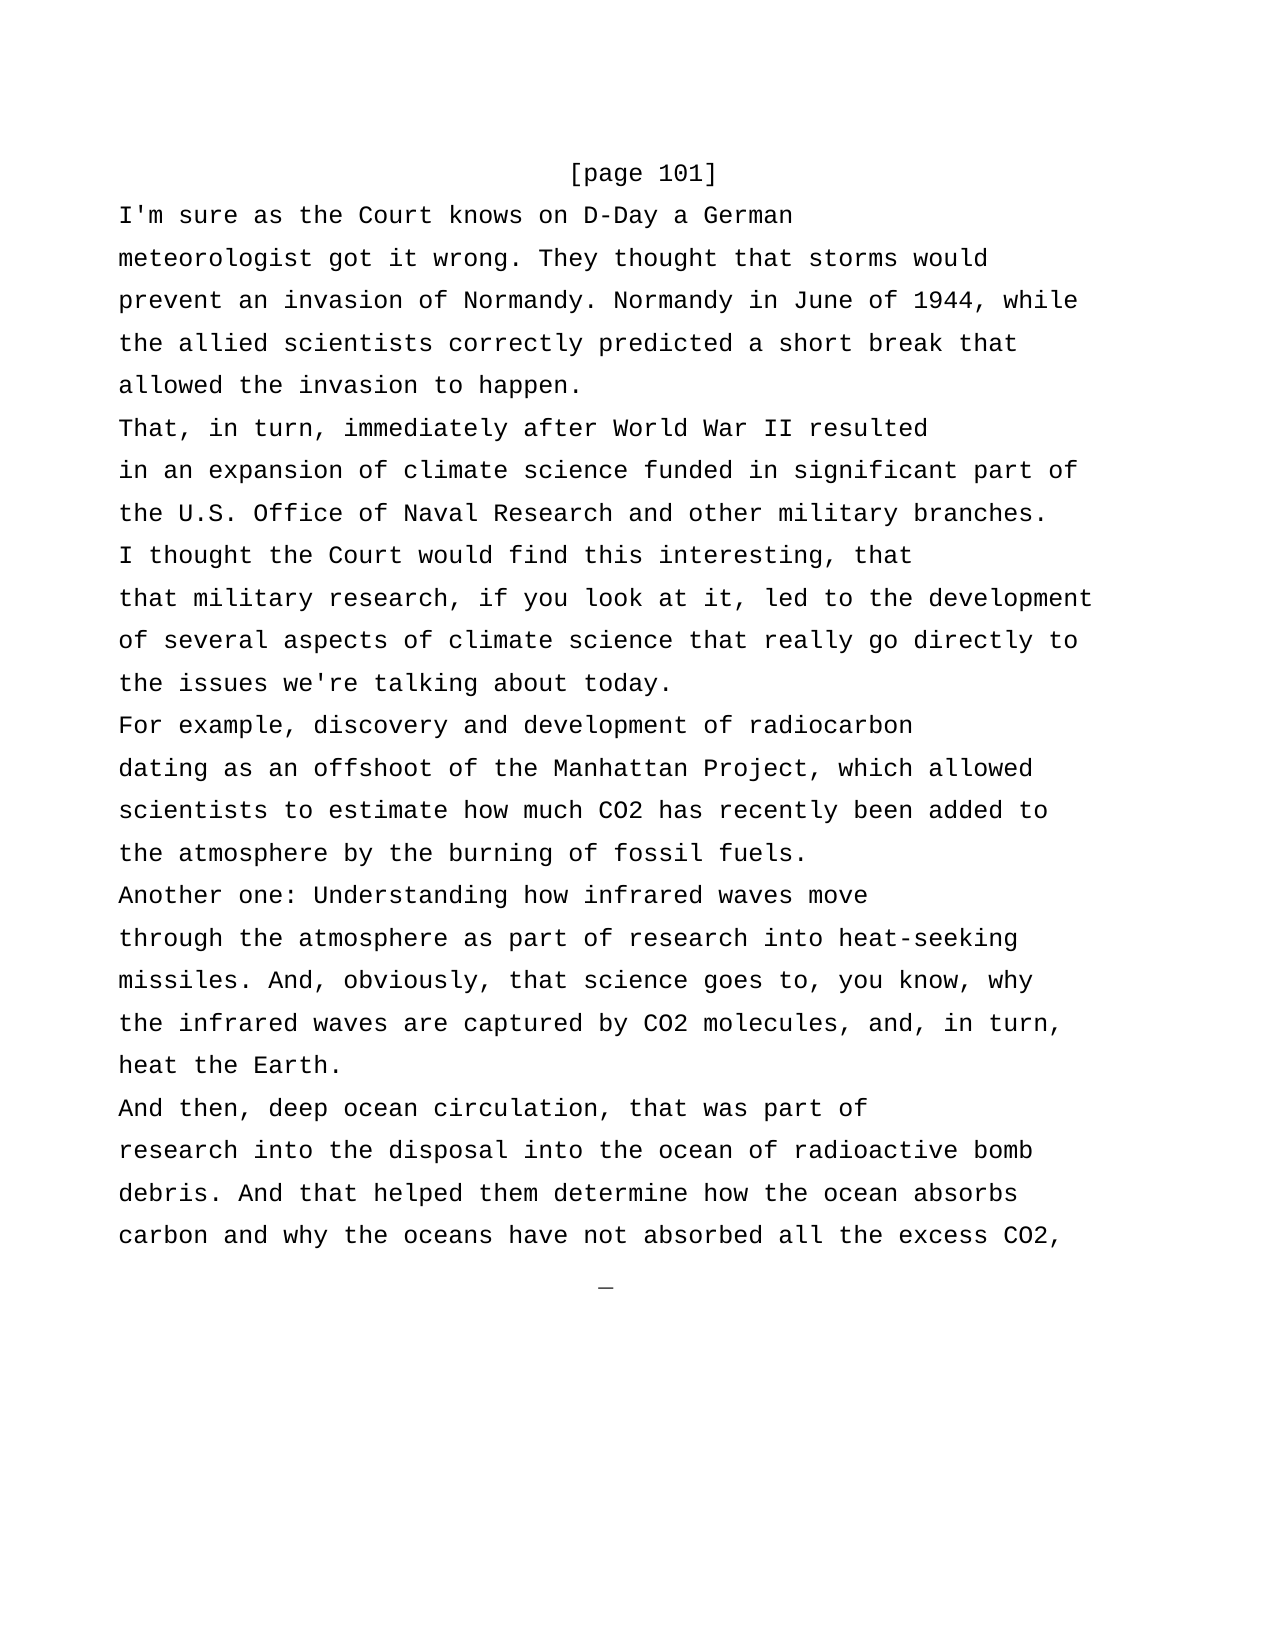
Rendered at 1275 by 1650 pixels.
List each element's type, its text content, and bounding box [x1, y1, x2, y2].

text that military research, if you look at it, led to the development [118, 586, 1157, 614]
text missiles. And, obviously, that science goes to, you know, why [118, 968, 1157, 996]
text carbon and why the oceans have not absorbed all the excess CO2, [118, 1223, 1157, 1251]
text [page 101] [118, 161, 1157, 189]
text the U.S. Office of Naval Research and other military branches. [118, 501, 1157, 529]
text the infrared waves are captured by CO2 molecules, and, in turn, [118, 1011, 1157, 1039]
text dating as an offshoot of the Manhattan Project, which allowed [118, 756, 1157, 784]
text meteorologist got it wrong. They thought that storms would [118, 246, 1157, 274]
text of several aspects of climate science that really go directly to [118, 628, 1157, 656]
text For example, discovery and development of radiocarbon [118, 713, 1157, 741]
text in an expansion of climate science funded in significant part of [118, 458, 1157, 486]
text the allied scientists correctly predicted a short break that [118, 331, 1157, 359]
text And then, deep ocean circulation, that was part of [118, 1096, 1157, 1124]
text the atmosphere by the burning of fossil fuels. [118, 841, 1157, 869]
text research into the disposal into the ocean of radioactive bomb [118, 1138, 1157, 1166]
text through the atmosphere as part of research into heat-seeking [118, 926, 1157, 954]
text prevent an invasion of Normandy. Normandy in June of 1944, while [118, 288, 1157, 316]
text I thought the Court would find this interesting, that [118, 543, 1157, 571]
text heat the Earth. [118, 1053, 1157, 1081]
text That, in turn, immediately after World War II resulted [118, 416, 1157, 444]
text _ [118, 1266, 1157, 1294]
text the issues we're talking about today. [118, 671, 1157, 699]
text scientists to estimate how much CO2 has recently been added to [118, 798, 1157, 826]
text Another one: Understanding how infrared waves move [118, 883, 1157, 911]
text debris. And that helped them determine how the ocean absorbs [118, 1181, 1157, 1209]
text I'm sure as the Court knows on D-Day a German [118, 203, 1157, 231]
text allowed the invasion to happen. [118, 373, 1157, 401]
